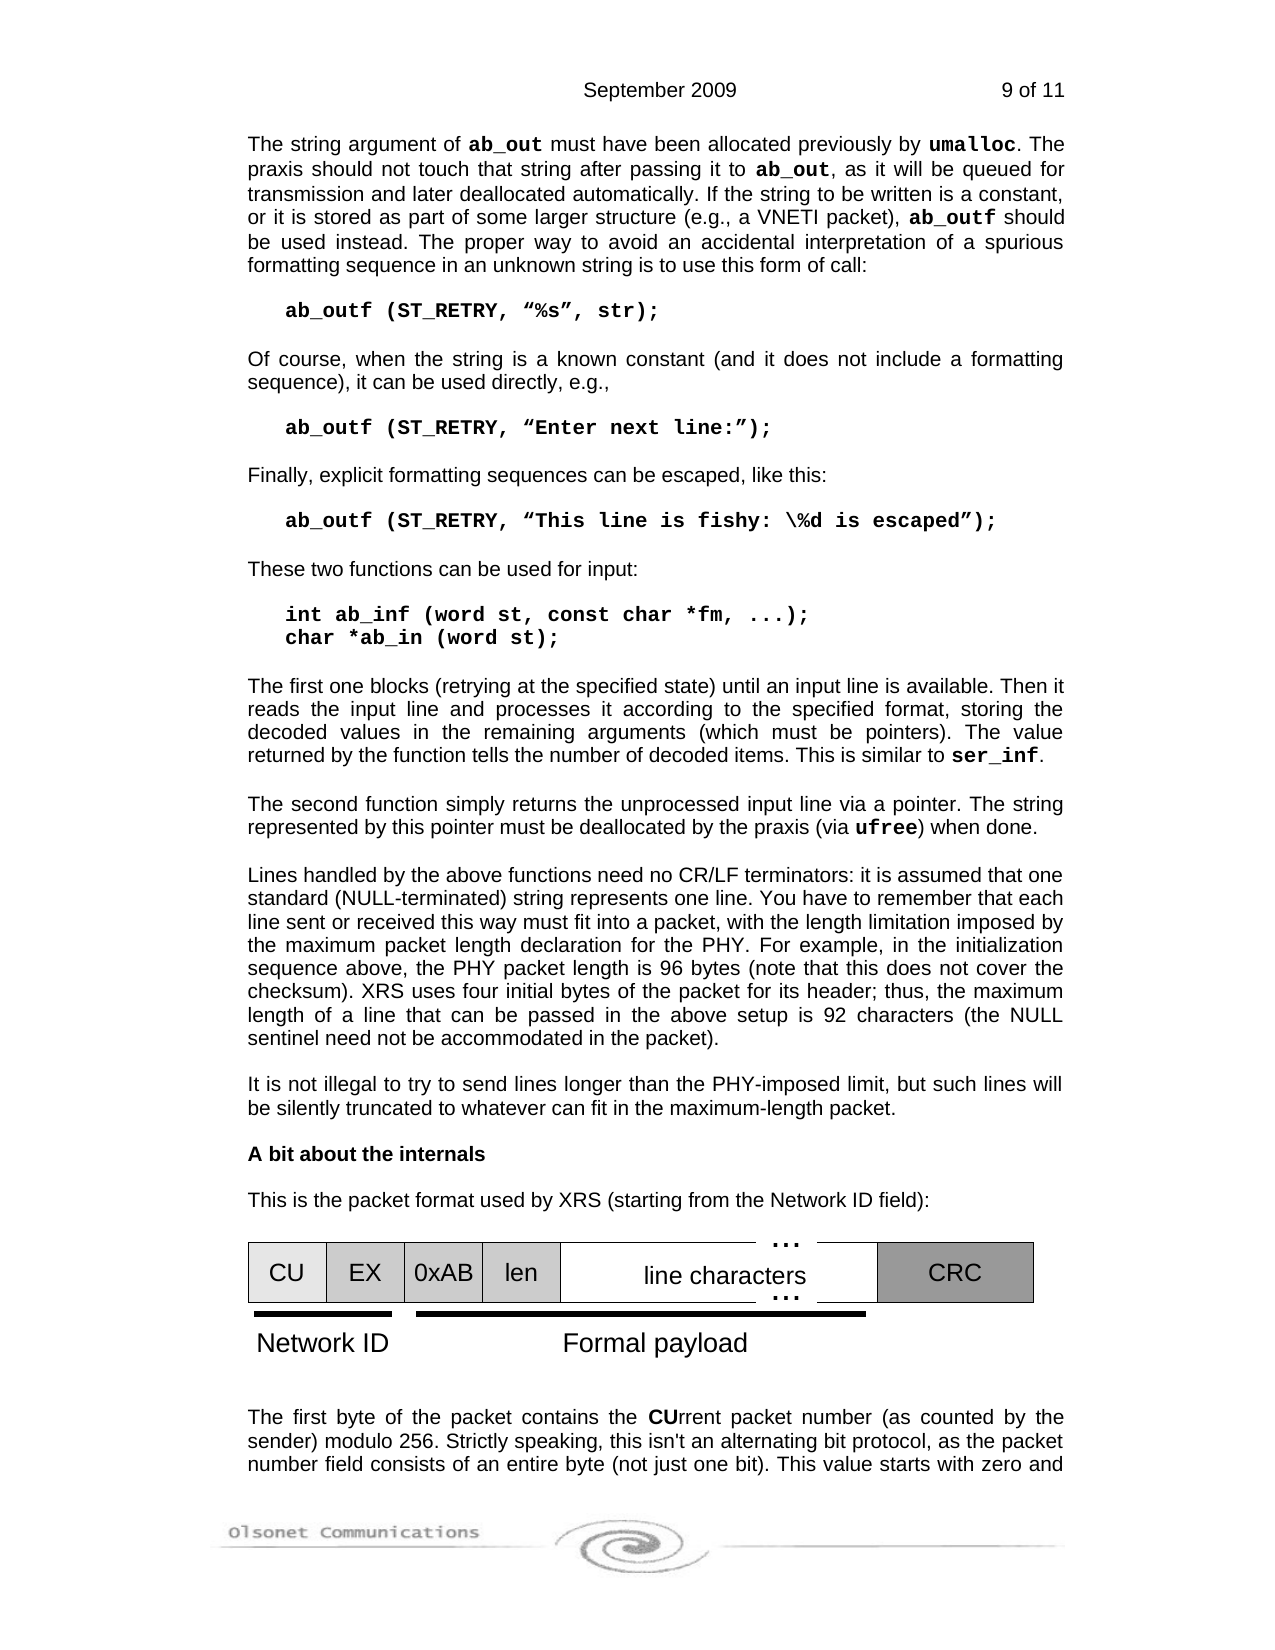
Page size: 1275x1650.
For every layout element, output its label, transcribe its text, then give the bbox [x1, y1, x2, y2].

text It is not illegal to try to send lines longer than the PHY-imposed limit, but such lines will be silently truncated to whatever can fit in the maximum-length packet. [247, 1073, 1065, 1119]
text The first one blocks (retrying at the specified state) until an input line is available. Then it reads the input line and processes it according to the specified format, storing the decoded values in the remaining arguments (which must be pointers). The value returned by the function tells the number of decoded items. This is similar to ser_inf. [247, 674, 1065, 769]
picture [210, 1504, 1065, 1596]
text char *ab_in (word st); [285, 627, 1065, 651]
text These two functions can be used for input: [247, 557, 1065, 580]
text ab_outf (ST_RETRY, “This line is fishy: \%d is escaped”); [285, 510, 1065, 534]
text Of course, when the string is a known constant (and it does not include a formatting sequence), it can be used directly, e.g., [247, 347, 1065, 394]
text Lines handled by the above functions need no CR/LF terminators: it is assumed that one standard (NULL-terminated) string represents one line. You have to remember that each line sent or received this way must fit into a packet, with the length limitation imposed by the maximum packet length declaration for the PHY. For example, in the initialization sequence above, the PHY packet length is 96 bytes (note that this does not cover the checksum). XRS uses four initial bytes of the packet for its header; thus, the maximum length of a line that can be passed in the above setup is 92 characters (the NULL sentinel need not be accommodated in the packet). [247, 864, 1065, 1049]
text ab_outf (ST_RETRY, “Enter next line:”); [285, 417, 1065, 441]
text The first byte of the packet contains the CUrrent packet number (as counted by the sender) modulo 256. Strictly speaking, this isn't an alternating bit protocol, as the packet number field consists of an entire byte (not just one bit). This value starts with zero and [247, 1406, 1065, 1476]
text Finally, explicit formatting sequences can be escaped, like this: [247, 464, 1065, 487]
subtitle A bit about the internals [247, 1142, 1065, 1166]
text ab_outf (ST_RETRY, “%s”, str); [285, 300, 1065, 324]
text The second function simply returns the unprocessed input line via a pointer. The string represented by this pointer must be deallocated by the praxis (via ufree) when done. [247, 792, 1065, 841]
text This is the packet format used by XRS (starting from the Network ID field): [247, 1189, 1065, 1212]
text The string argument of ab_out must have been allocated previously by umalloc. The praxis should not touch that string after passing it to ab_out, as it will be queued for transmission and later deallocated automatically. If the string to be written is a constant, or it is stored as part of some larger structure (e.g., a VNETI packet), ab_outf should be used instead. The proper way to avoid an accidental interpretation of a spurious formatting sequence in an unknown string is to use this form of call: [247, 132, 1065, 277]
text int ab_inf (word st, const char *fm, ...); [285, 604, 1065, 627]
